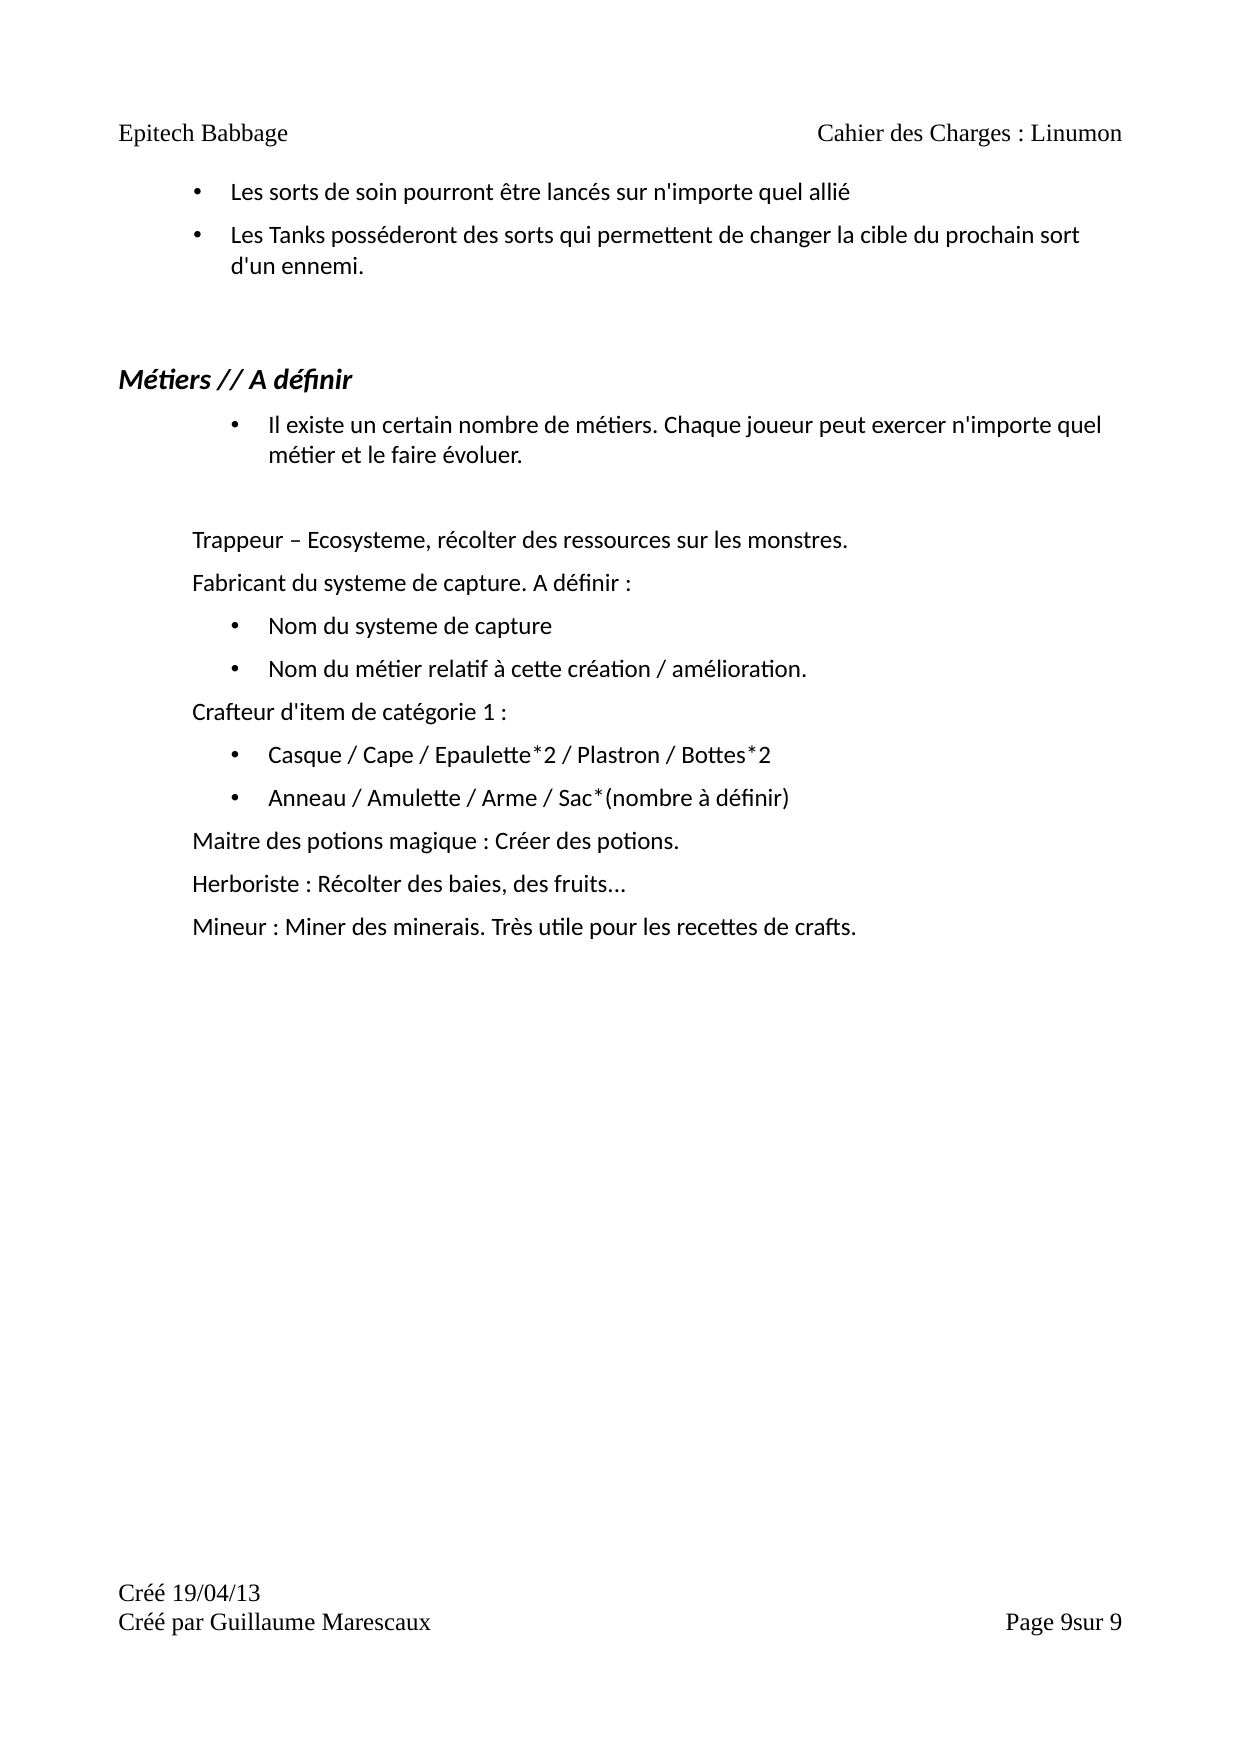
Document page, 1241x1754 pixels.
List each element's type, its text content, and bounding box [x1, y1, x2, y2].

subtitle Métiers // A définir [118, 361, 1122, 397]
text Trappeur – Ecosysteme, récolter des ressources sur les monstres. [118, 524, 1122, 554]
list Les Tanks posséderont des sorts qui permettent de changer la cible du prochain sort d'un ennemi. [193, 219, 1122, 280]
text Maitre des potions magique : Créer des potions. [118, 825, 1122, 856]
list Casque / Cape / Epaulette*2 / Plastron / Bottes*2 [231, 739, 1122, 769]
text Mineur : Miner des minerais. Très utile pour les recettes de crafts. [118, 911, 1122, 942]
list Il existe un certain nombre de métiers. Chaque joueur peut exercer n'importe quel métier et le faire évoluer. [231, 409, 1122, 470]
list Nom du métier relatif à cette création / amélioration. [231, 653, 1122, 683]
text Herboriste : Récolter des baies, des fruits... [118, 868, 1122, 898]
text Crafteur d'item de catégorie 1 : [118, 696, 1122, 726]
text Fabricant du systeme de capture. A définir : [118, 567, 1122, 597]
list Anneau / Amulette / Arme / Sac*(nombre à définir) [231, 782, 1122, 812]
list Nom du systeme de capture [231, 610, 1122, 640]
list Les sorts de soin pourront être lancés sur n'importe quel allié [193, 176, 1122, 207]
